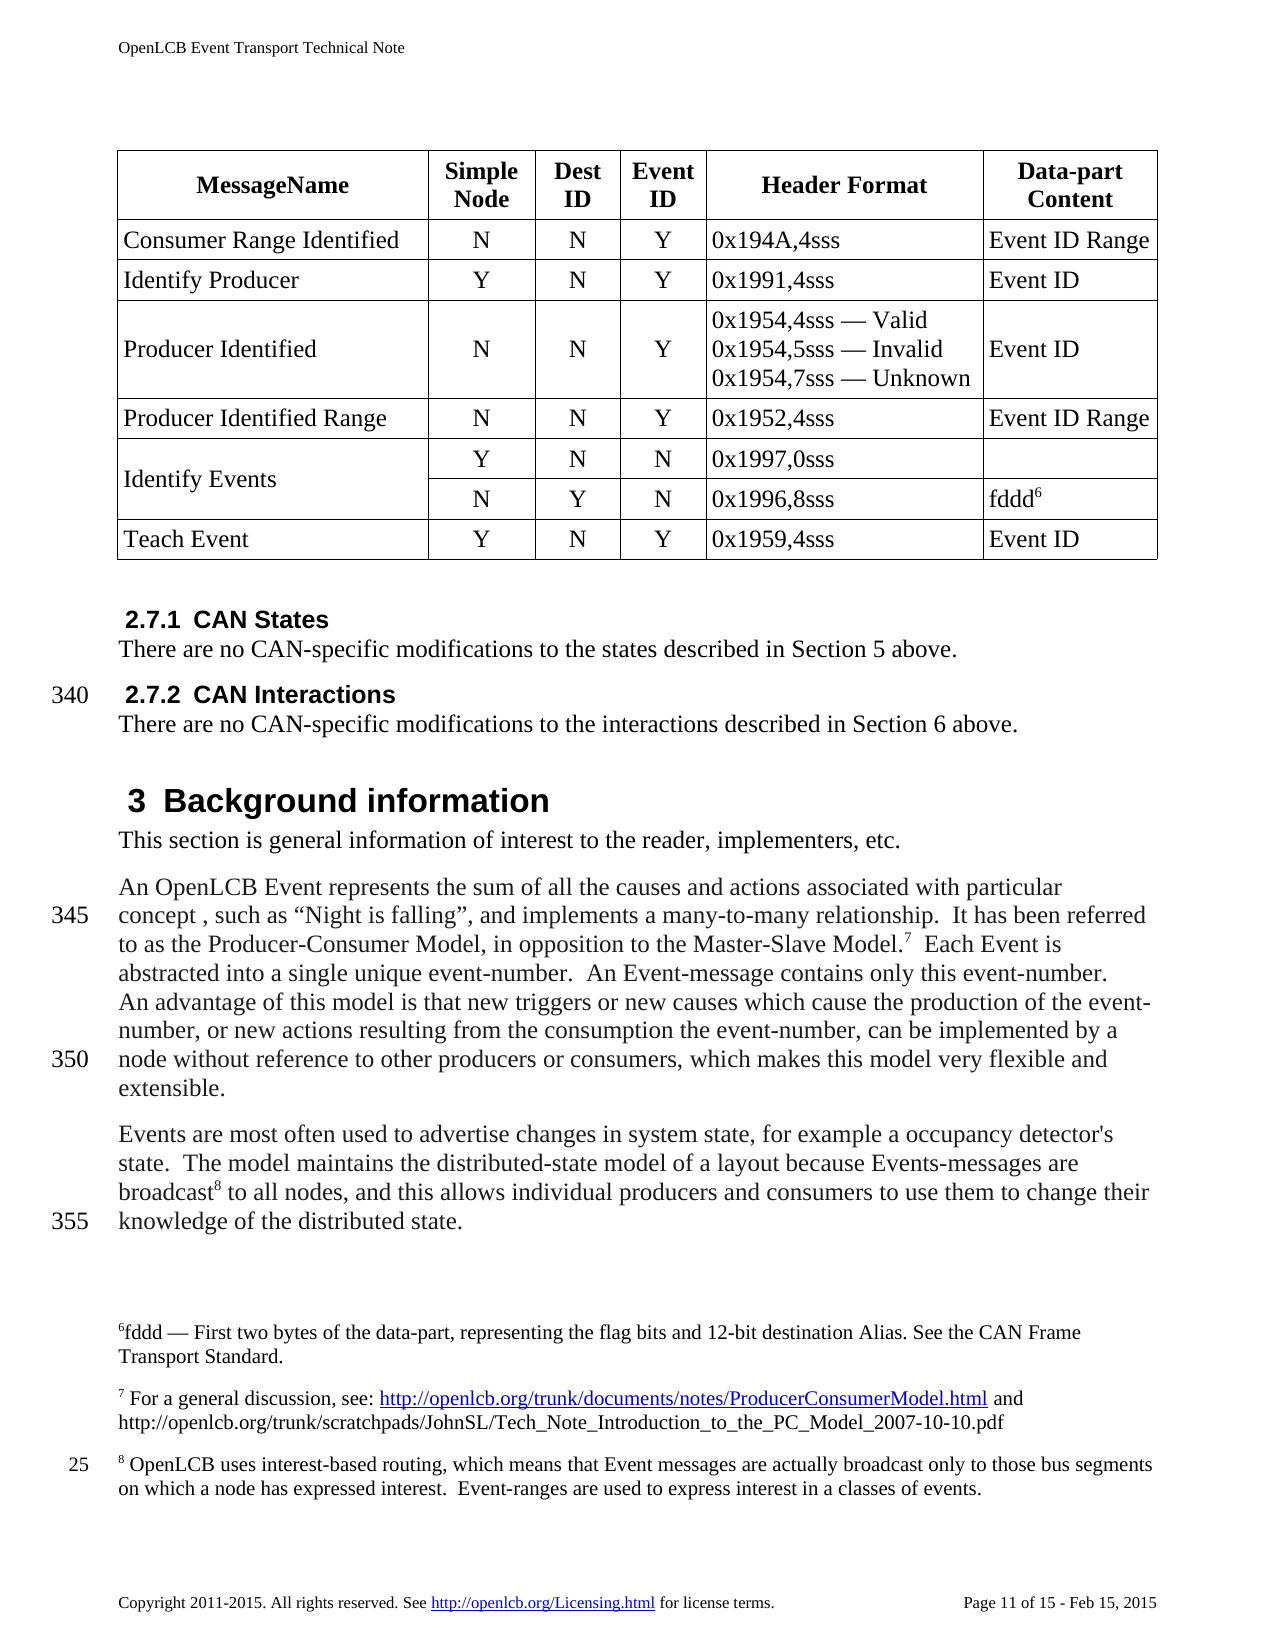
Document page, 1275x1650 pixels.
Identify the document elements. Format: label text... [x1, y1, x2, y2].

table_cell N [536, 399, 620, 438]
table_cell 0x1996,8sss [707, 479, 983, 518]
text There are no CAN-specific modifications to the states described in Section 5 above. [118, 634, 1157, 663]
text There are no CAN-specific modifications to the interactions described in Section 6 above. [118, 709, 1157, 738]
table_header Data-part Content [984, 151, 1157, 219]
table_cell Consumer Range Identified [118, 220, 428, 259]
table_header Simple Node [429, 151, 535, 219]
table_cell N [429, 399, 535, 438]
table_cell Identify Events [118, 439, 428, 518]
text This section is general information of interest to the reader, implementers, etc. [118, 825, 1157, 854]
table_cell 0x1952,4sss [707, 399, 983, 438]
subtitle CAN Interactions [118, 681, 1157, 709]
text For a general discussion, see: http://openlcb.org/trunk/documents/notes/ProducerConsumerModel.html and http://openlcb.org/trunk/scratchpads/JohnSL/Tech_Note_Introduction_to_the_PC_Model_2007-10-10.pdf [118, 1386, 1157, 1434]
table_cell 0x1954,4sss — Valid 0x1954,5sss — Invalid 0x1954,7sss — Unknown [707, 301, 983, 397]
table_cell 0x1997,0sss [707, 439, 983, 478]
table_cell [984, 439, 1157, 478]
table_cell N [429, 479, 535, 518]
table_cell Teach Event [118, 520, 428, 559]
table_cell Y [621, 301, 706, 397]
subtitle CAN States [118, 605, 1157, 634]
table_cell Event ID [984, 301, 1157, 397]
table_cell Event ID Range [984, 220, 1157, 259]
table_cell Y [536, 479, 620, 518]
table_cell Y [621, 520, 706, 559]
table_cell Y [621, 260, 706, 300]
table_cell Y [429, 260, 535, 300]
table_cell N [621, 439, 706, 478]
table_cell N [429, 301, 535, 397]
table_cell Event ID Range [984, 399, 1157, 438]
table_cell 0x194A,4sss [707, 220, 983, 259]
table_cell N [536, 220, 620, 259]
table_cell 0x1959,4sss [707, 520, 983, 559]
table_cell Y [621, 220, 706, 259]
table_header Event ID [621, 151, 706, 219]
table_cell 0x1991,4sss [707, 260, 983, 300]
table_cell Producer Identified Range [118, 399, 428, 438]
table_cell Producer Identified [118, 301, 428, 397]
table_header MessageName [118, 151, 428, 219]
table_cell Y [429, 439, 535, 478]
text An OpenLCB Event represents the sum of all the causes and actions associated with particular concept , such as “Night is falling”, and implements a many-to-many relationship. It has been referred to as the Producer-Consumer Model, in opposition to the Master-Slave Model. Each Event is abstracted into a single unique event-number. An Event-message contains only this event-number. An advantage of this model is that new triggers or new causes which cause the production of the event-number, or new actions resulting from the consumption the event-number, can be implemented by a node without reference to other producers or consumers, which makes this model very flexible and extensible. [118, 872, 1157, 1102]
table_cell fddd [984, 479, 1157, 518]
text OpenLCB uses interest-based routing, which means that Event messages are actually broadcast only to those bus segments on which a node has expressed interest. Event-ranges are used to express interest in a classes of events. [118, 1452, 1157, 1500]
subtitle Background information [118, 781, 1157, 819]
table_cell N [621, 479, 706, 518]
table_header Dest ID [536, 151, 620, 219]
table_cell Event ID [984, 520, 1157, 559]
table_cell Y [621, 399, 706, 438]
table_cell N [536, 260, 620, 300]
table_cell N [429, 220, 535, 259]
text Events are most often used to advertise changes in system state, for example a occupancy detector's state. The model maintains the distributed-state model of a layout because Events-messages are broadcast to all nodes, and this allows individual producers and consumers to use them to change their knowledge of the distributed state. [118, 1119, 1157, 1234]
table_cell Event ID [984, 260, 1157, 300]
table_cell N [536, 301, 620, 397]
table_cell N [536, 439, 620, 478]
table_cell Y [429, 520, 535, 559]
table_cell N [536, 520, 620, 559]
table_cell Identify Producer [118, 260, 428, 300]
table_header Header Format [707, 151, 983, 219]
